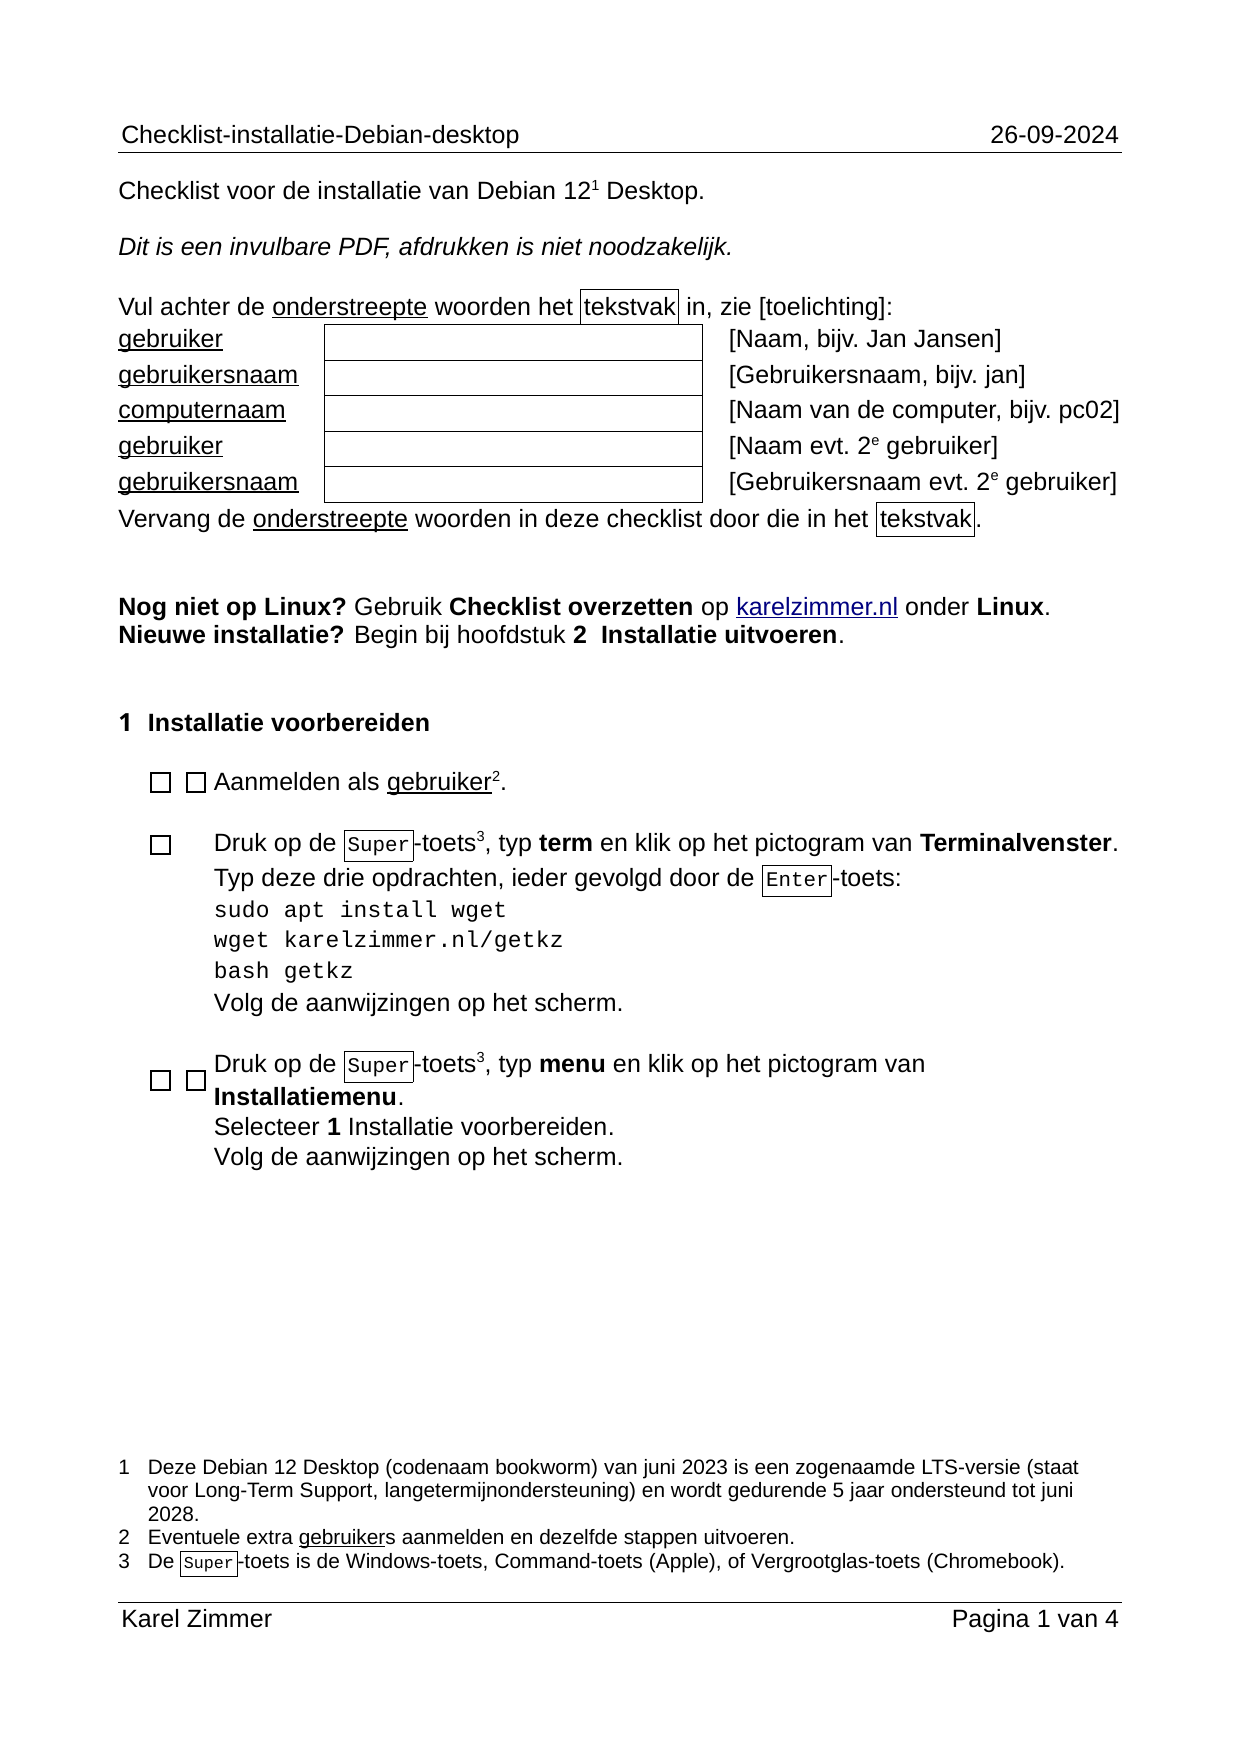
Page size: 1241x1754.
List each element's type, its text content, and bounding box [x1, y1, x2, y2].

text Vul achter de ONDERSTREEPTE woorden het [118, 289, 580, 324]
table_cell [177, 1019, 213, 1049]
table_cell [177, 1112, 213, 1142]
table_cell Druk op de Super-toets, typ term en klik op het pictogram van Terminalvenster. [213, 828, 1122, 862]
table_cell [177, 798, 213, 828]
table_cell wget karelzimmer.nl/getkz [213, 928, 1122, 958]
table_header Aanmelden als gebruiker. [213, 767, 1122, 797]
table_cell [177, 1142, 213, 1172]
table_cell sudo apt install wget [213, 897, 1122, 928]
table_cell [142, 1142, 177, 1172]
text [Gebruikersnaam evt. 2e gebruiker] [703, 466, 1122, 502]
table_cell [142, 863, 177, 897]
text [Naam van de computer, bijv. pc02] [703, 395, 1122, 431]
table_cell [118, 958, 142, 988]
text Deze Debian 12 Desktop (codenaam bookworm) van juni 2023 is een zogenaamde LTS-versie (staat voor Long-Term Support, langetermijnondersteuning) en wordt gedurende 5 jaar ondersteund tot juni 2028. [118, 1455, 1122, 1526]
table_cell [177, 928, 213, 958]
text Checklist voor de installatie van Debian 12 Desktop. [118, 177, 1122, 205]
table_cell [118, 1049, 142, 1112]
text in, zie [toelichting]: [679, 289, 1122, 324]
table_cell [177, 897, 213, 928]
table_cell [118, 1142, 142, 1172]
text tekstvak [877, 503, 974, 536]
table_cell [118, 897, 142, 928]
table_cell [142, 928, 177, 958]
table_cell [118, 863, 142, 897]
table_cell [142, 1049, 177, 1112]
table_cell [142, 958, 177, 988]
text GEBRUIKER [118, 324, 324, 360]
text Nog niet op Linux? Gebruik Checklist overzetten op karelzimmer.nl onder Linux. [118, 593, 1122, 621]
table_cell [142, 988, 177, 1018]
table_header [177, 767, 213, 797]
table_header [142, 767, 177, 797]
text [Gebruikersnaam, bijv. jan] [703, 360, 1122, 395]
text COMPUTERNAAM [118, 395, 324, 431]
table_cell Volg de aanwijzingen op het scherm. [213, 1142, 1122, 1172]
table_cell [118, 1019, 142, 1049]
table_cell [177, 988, 213, 1018]
table_cell Typ deze drie opdrachten, ieder gevolgd door de Enter-toets: [213, 863, 1122, 897]
text gebruikersnaam [118, 360, 324, 395]
text [Naam evt. 2e gebruiker] [703, 431, 1122, 466]
table_cell [118, 928, 142, 958]
text GEBRUIKER [118, 431, 324, 466]
text Vervang de ONDERSTREEPTE woorden in deze checklist door die in het [118, 502, 876, 537]
text Dit is een invulbare PDF, afdrukken is niet noodzakelijk. [118, 233, 1122, 261]
text Nieuwe installatie? Begin bij hoofdstuk 2 Installatie uitvoeren. [118, 621, 1122, 649]
table_cell [142, 1019, 177, 1049]
table_cell [213, 798, 1122, 828]
table_cell Selecteer 1 Installatie voorbereiden. [213, 1112, 1122, 1142]
table_cell [118, 1112, 142, 1142]
table_cell [177, 1049, 213, 1112]
table_cell [177, 958, 213, 988]
table_cell [213, 1019, 1122, 1049]
table_cell [142, 897, 177, 928]
table_cell [177, 863, 213, 897]
table_cell [142, 828, 177, 862]
list Installatie voorbereiden [118, 705, 1122, 739]
table_cell [142, 1112, 177, 1142]
text . [975, 502, 1122, 537]
table_cell [118, 828, 142, 862]
table_cell [177, 828, 213, 862]
text GEBRUIKERSNaaM [118, 466, 324, 502]
text [Naam, bijv. Jan Jansen] [703, 324, 1122, 360]
table_cell Druk op de Super-toets3, typ menu en klik op het pictogram van Installatiemenu. [213, 1049, 1122, 1112]
text tekstvak [581, 290, 678, 324]
table_cell bash getkz [213, 958, 1122, 988]
table_cell Volg de aanwijzingen op het scherm. [213, 988, 1122, 1018]
table_cell [118, 798, 142, 828]
table_header [118, 767, 142, 797]
table_cell [118, 988, 142, 1018]
table_cell [142, 798, 177, 828]
